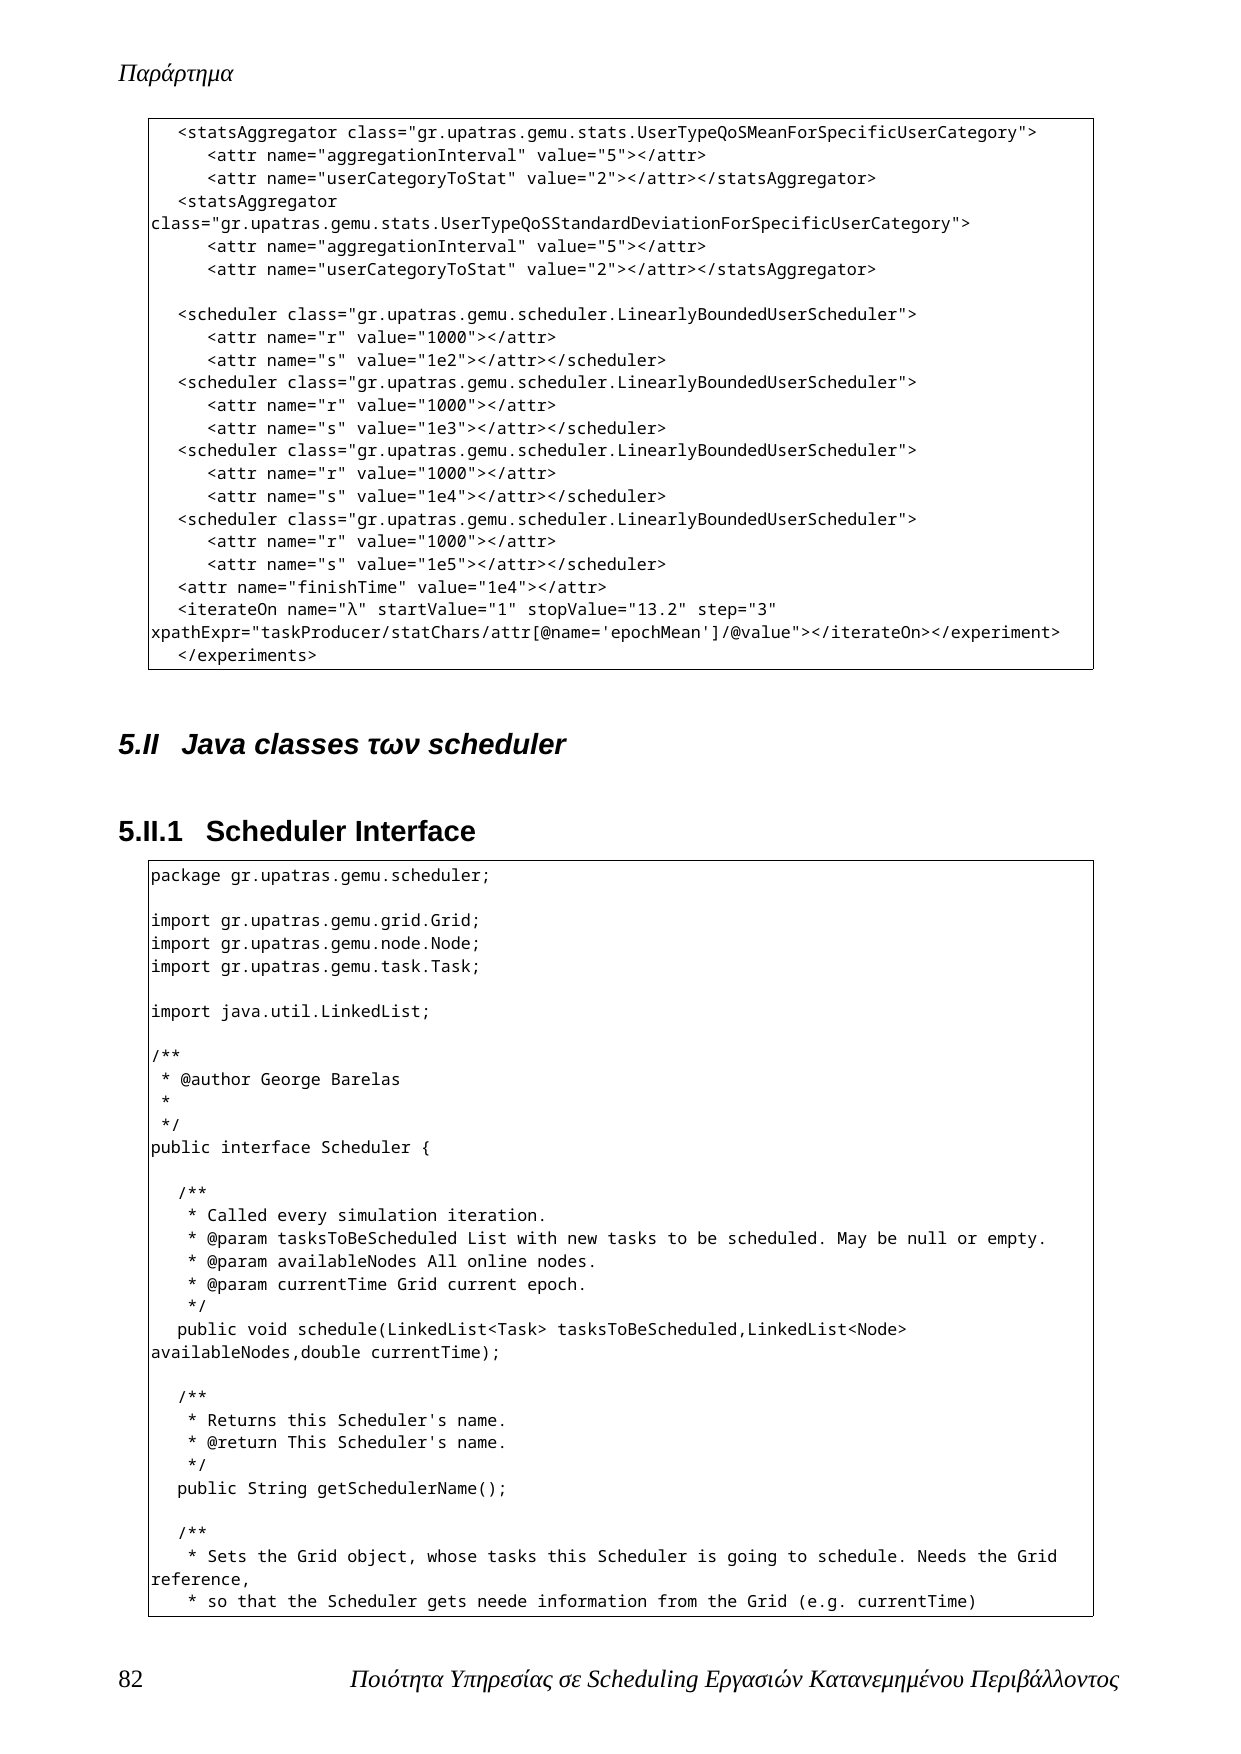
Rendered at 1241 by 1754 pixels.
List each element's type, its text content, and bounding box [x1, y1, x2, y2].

text <scheduler class="gr.upatras.gemu.scheduler.LinearlyBoundedUserScheduler"> [149, 436, 1093, 459]
text <attr name="s" value="1e3"></attr></scheduler> [149, 413, 1093, 436]
text <iterateOn name="λ" startValue="1" stopValue="13.2" step="3" xpathExpr="taskProducer/statChars/attr[@name='epochMean']/@value"></iterateOn></experiment> [149, 595, 1093, 640]
text * @param tasksToBeScheduled List with new tasks to be scheduled. May be null or empty. [149, 1224, 1093, 1246]
text * @param availableNodes All online nodes. [149, 1246, 1093, 1269]
text * Sets the Grid object, whose tasks this Scheduler is going to schedule. Needs the Grid reference, [149, 1542, 1093, 1587]
text <scheduler class="gr.upatras.gemu.scheduler.LinearlyBoundedUserScheduler"> [149, 368, 1093, 391]
text /** [149, 1519, 1093, 1542]
text </experiments> [149, 640, 1093, 669]
text public String getSchedulerName(); [149, 1473, 1093, 1499]
text /** [149, 1178, 1093, 1201]
text import gr.upatras.gemu.grid.Grid; [149, 906, 1093, 928]
subtitle Java classes των scheduler [118, 728, 1122, 761]
text import java.util.LinkedList; [149, 997, 1093, 1022]
text import gr.upatras.gemu.node.Node; [149, 928, 1093, 951]
text <attr name="s" value="1e2"></attr></scheduler> [149, 345, 1093, 368]
text /** [149, 1383, 1093, 1405]
text <attr name="s" value="1e5"></attr></scheduler> [149, 549, 1093, 572]
text <attr name="userCategoryToStat" value="2"></attr></statsAggregator> [149, 254, 1093, 280]
subtitle Scheduler Interface [118, 815, 1122, 848]
text * so that the Scheduler gets neede information from the Grid (e.g. currentTime) [149, 1587, 1093, 1616]
text <statsAggregator class="gr.upatras.gemu.stats.UserTypeQoSMeanForSpecificUserCategory"> [149, 119, 1093, 141]
text <scheduler class="gr.upatras.gemu.scheduler.LinearlyBoundedUserScheduler"> [149, 504, 1093, 527]
text * @param currentTime Grid current epoch. [149, 1269, 1093, 1292]
text import gr.upatras.gemu.task.Task; [149, 951, 1093, 977]
text <attr name="r" value="1000"></attr> [149, 391, 1093, 413]
text <attr name="s" value="1e4"></attr></scheduler> [149, 481, 1093, 504]
text <statsAggregator class="gr.upatras.gemu.stats.UserTypeQoSStandardDeviationForSpecificUserCategory"> [149, 186, 1093, 232]
text <attr name="userCategoryToStat" value="2"></attr></statsAggregator> [149, 163, 1093, 186]
text * Called every simulation iteration. [149, 1201, 1093, 1224]
text /** [149, 1042, 1093, 1065]
text * Returns this Scheduler's name. [149, 1405, 1093, 1428]
text */ [149, 1292, 1093, 1314]
text package gr.upatras.gemu.scheduler; [149, 861, 1093, 886]
text */ [149, 1110, 1093, 1133]
text <attr name="r" value="1000"></attr> [149, 322, 1093, 345]
text <scheduler class="gr.upatras.gemu.scheduler.LinearlyBoundedUserScheduler"> [149, 300, 1093, 322]
text * [149, 1087, 1093, 1110]
text public void schedule(LinkedList<Task> tasksToBeScheduled,LinkedList<Node> availableNodes,double currentTime); [149, 1314, 1093, 1363]
text <attr name="aggregationInterval" value="5"></attr> [149, 232, 1093, 254]
text * @return This Scheduler's name. [149, 1428, 1093, 1451]
text */ [149, 1451, 1093, 1473]
text <attr name="r" value="1000"></attr> [149, 527, 1093, 549]
text <attr name="finishTime" value="1e4"></attr> [149, 572, 1093, 595]
text <attr name="r" value="1000"></attr> [149, 459, 1093, 481]
text public interface Scheduler { [149, 1133, 1093, 1158]
text * @author George Barelas [149, 1065, 1093, 1087]
text <attr name="aggregationInterval" value="5"></attr> [149, 141, 1093, 163]
